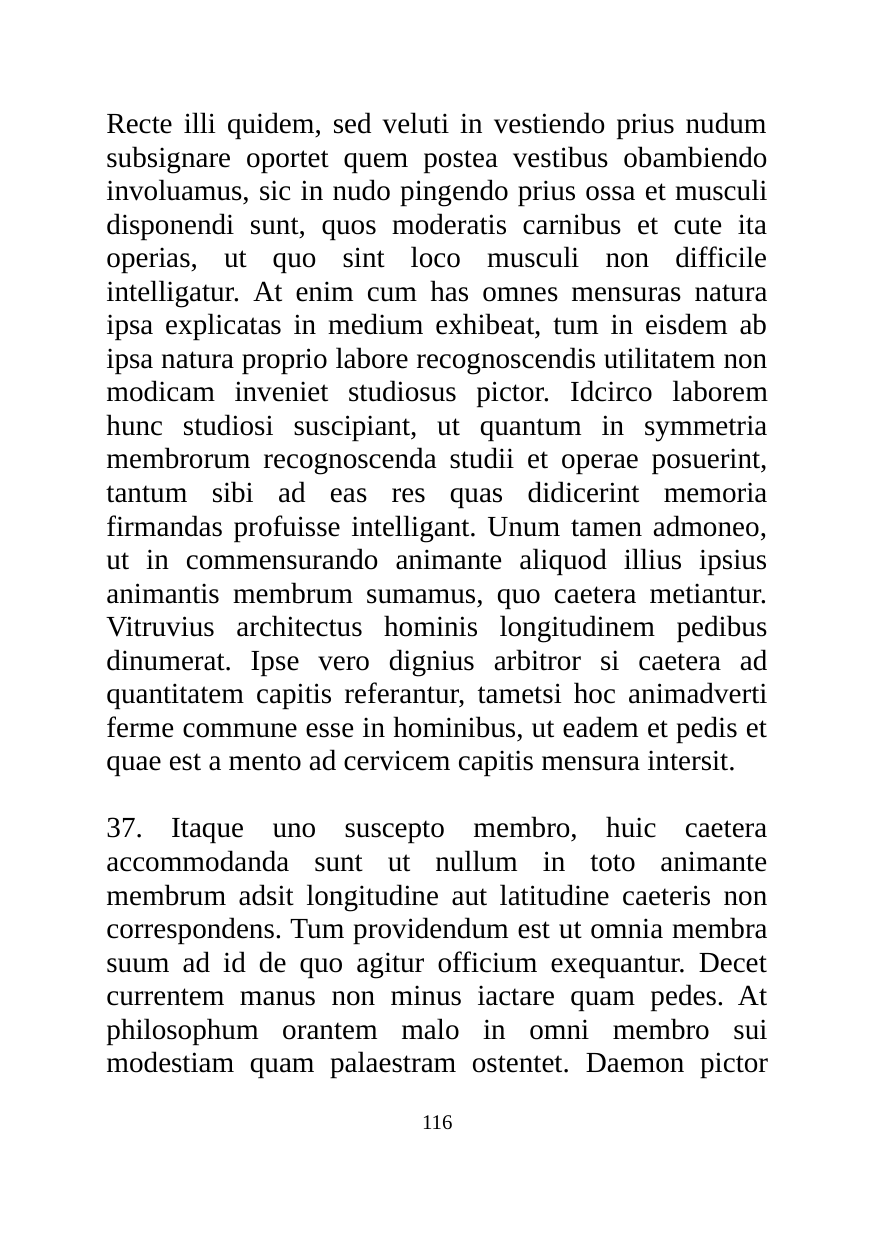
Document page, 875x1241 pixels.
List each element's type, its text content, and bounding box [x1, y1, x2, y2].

text 37. Itaque uno suscepto membro, huic caetera accommodanda sunt ut nullum in toto animante membrum adsit longitudine aut latitudine caeteris non correspondens. Tum providendum est ut omnia membra suum ad id de quo agitur officium exequantur. Decet currentem manus non minus iactare quam pedes. At philosophum orantem malo in omni membro sui modestiam quam palaestram ostentet. Daemon pictor [106, 811, 768, 1079]
text Recte illi quidem, sed veluti in vestiendo prius nudum subsignare oportet quem postea vestibus obambiendo involuamus, sic in nudo pingendo prius ossa et musculi disponendi sunt, quos moderatis carnibus et cute ita operias, ut quo sint loco musculi non difficile intelligatur. At enim cum has omnes mensuras natura ipsa explicatas in medium exhibeat, tum in eisdem ab ipsa natura proprio labore recognoscendis utilitatem non modicam inveniet studiosus pictor. Idcirco laborem hunc studiosi suscipiant, ut quantum in symmetria membrorum recognoscenda studii et operae posuerint, tantum sibi ad eas res quas didicerint memoria firmandas profuisse intelligant. Unum tamen admoneo, ut in commensurando animante aliquod illius ipsius animantis membrum sumamus, quo caetera metiantur. Vitruvius architectus hominis longitudinem pedibus dinumerat. Ipse vero dignius arbitror si caetera ad quantitatem capitis referantur, tametsi hoc animadverti ferme commune esse in hominibus, ut eadem et pedis et quae est a mento ad cervicem capitis mensura intersit. [106, 106, 768, 777]
